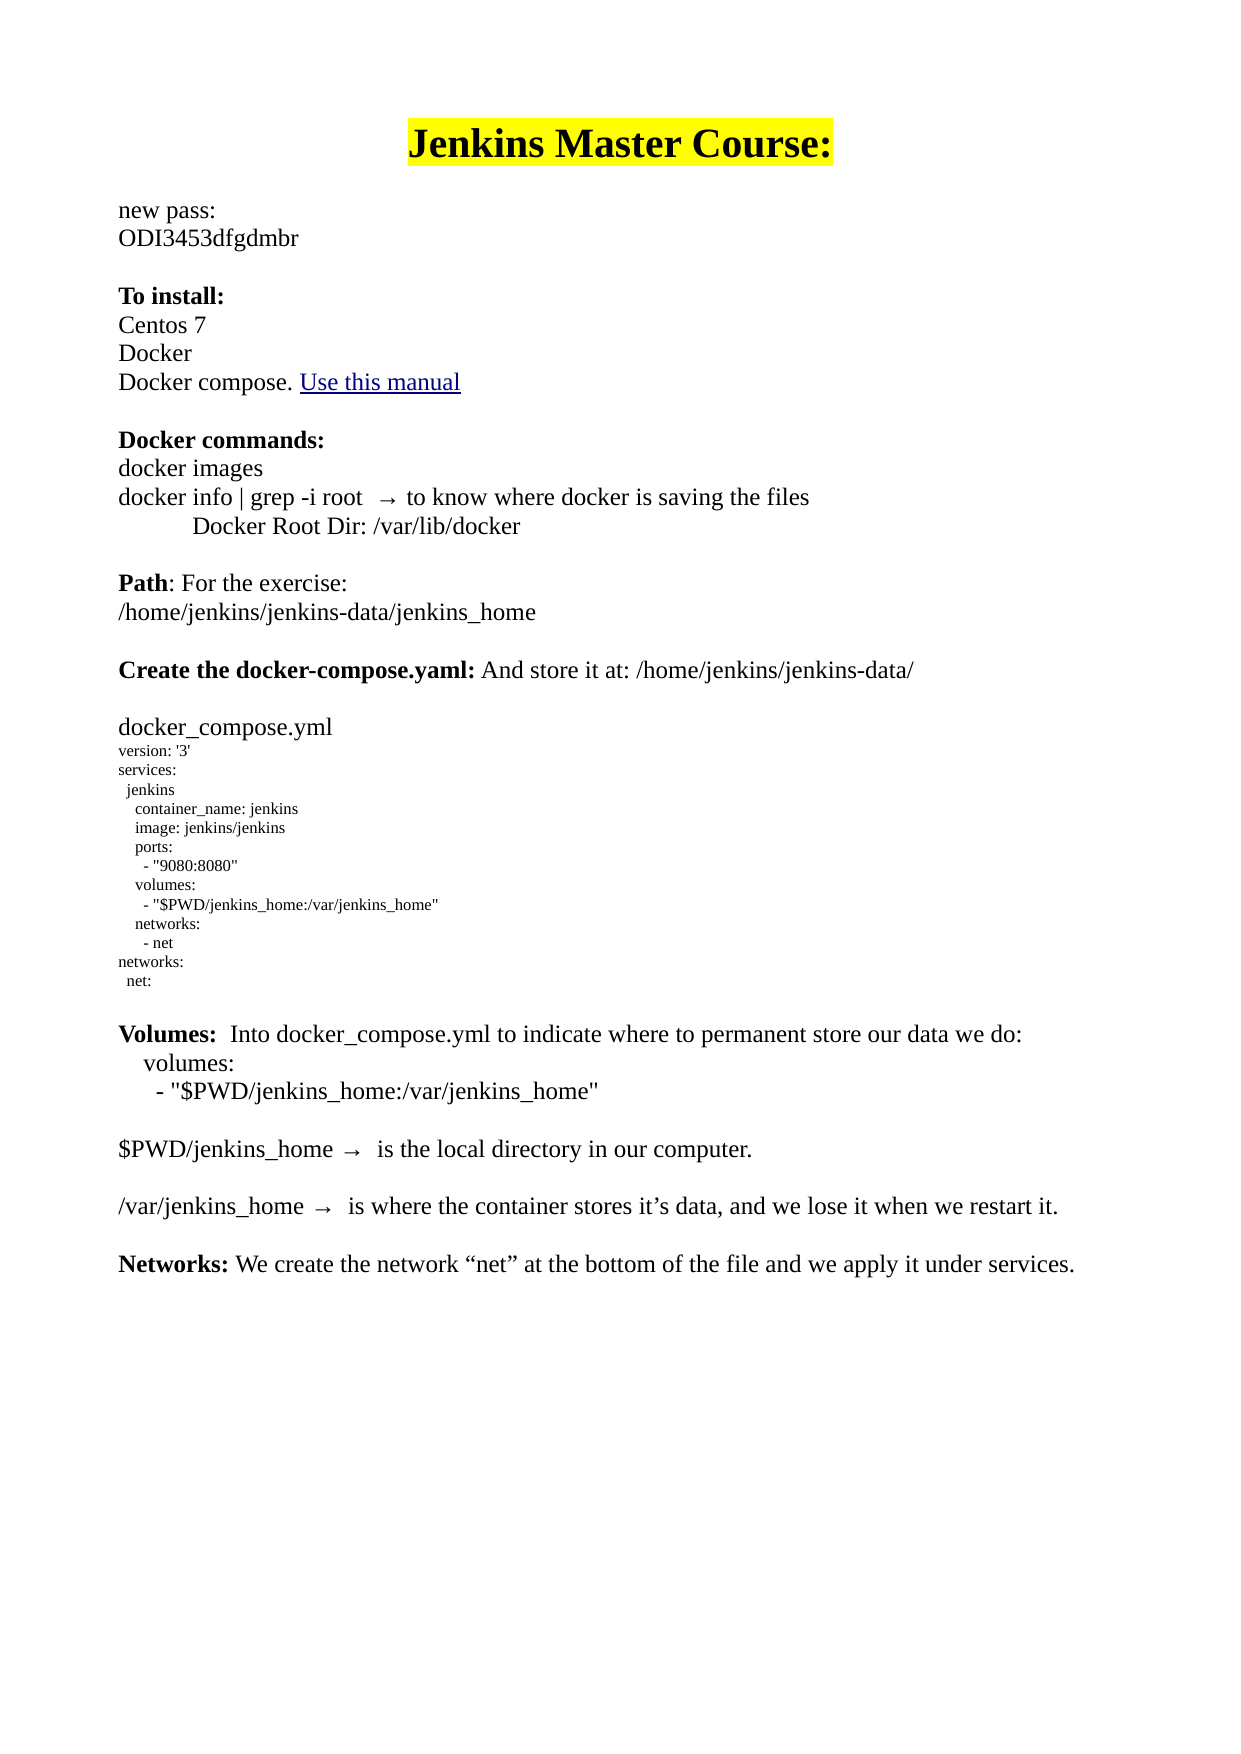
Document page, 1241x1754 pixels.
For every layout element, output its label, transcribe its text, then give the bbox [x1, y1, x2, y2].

text - "$PWD/jenkins_home:/var/jenkins_home" [118, 1076, 1122, 1105]
text Networks: We create the network “net” at the bottom of the file and we apply it under services. [118, 1249, 1122, 1278]
text Path: For the exercise: [118, 568, 1122, 597]
text To install: [118, 281, 1122, 310]
text Docker Root Dir: /var/lib/docker [118, 511, 1122, 540]
text Docker [118, 338, 1122, 367]
text docker_compose.yml [118, 712, 1122, 741]
text Jenkins Master Course: [118, 118, 1122, 166]
text new pass: [118, 195, 1122, 223]
text net: [118, 971, 1122, 990]
text volumes: [118, 875, 1122, 894]
text services: [118, 760, 1122, 779]
text - net [118, 933, 1122, 952]
text jenkins [118, 779, 1122, 798]
text $PWD/jenkins_home → is the local directory in our computer. [118, 1134, 1122, 1163]
text /home/jenkins/jenkins-data/jenkins_home [118, 597, 1122, 626]
text networks: [118, 913, 1122, 933]
text - "9080:8080" [118, 856, 1122, 875]
text networks: [118, 952, 1122, 971]
text Centos 7 [118, 310, 1122, 338]
text - "$PWD/jenkins_home:/var/jenkins_home" [118, 894, 1122, 913]
text Create the docker-compose.yaml: And store it at: /home/jenkins/jenkins-data/ [118, 655, 1122, 683]
text /var/jenkins_home → is where the container stores it’s data, and we lose it when we restart it. [118, 1191, 1122, 1220]
text Docker commands: [118, 425, 1122, 453]
text image: jenkins/jenkins [118, 818, 1122, 837]
text docker info | grep -i root → to know where docker is saving the files [118, 482, 1122, 511]
text ODI3453dfgdmbr [118, 223, 1122, 252]
text version: '3' [118, 741, 1122, 760]
text Volumes: Into docker_compose.yml to indicate where to permanent store our data we do: [118, 1019, 1122, 1048]
text ports: [118, 837, 1122, 856]
text docker images [118, 453, 1122, 482]
text Docker compose. Use this manual [118, 367, 1122, 396]
text volumes: [118, 1048, 1122, 1076]
text container_name: jenkins [118, 798, 1122, 818]
